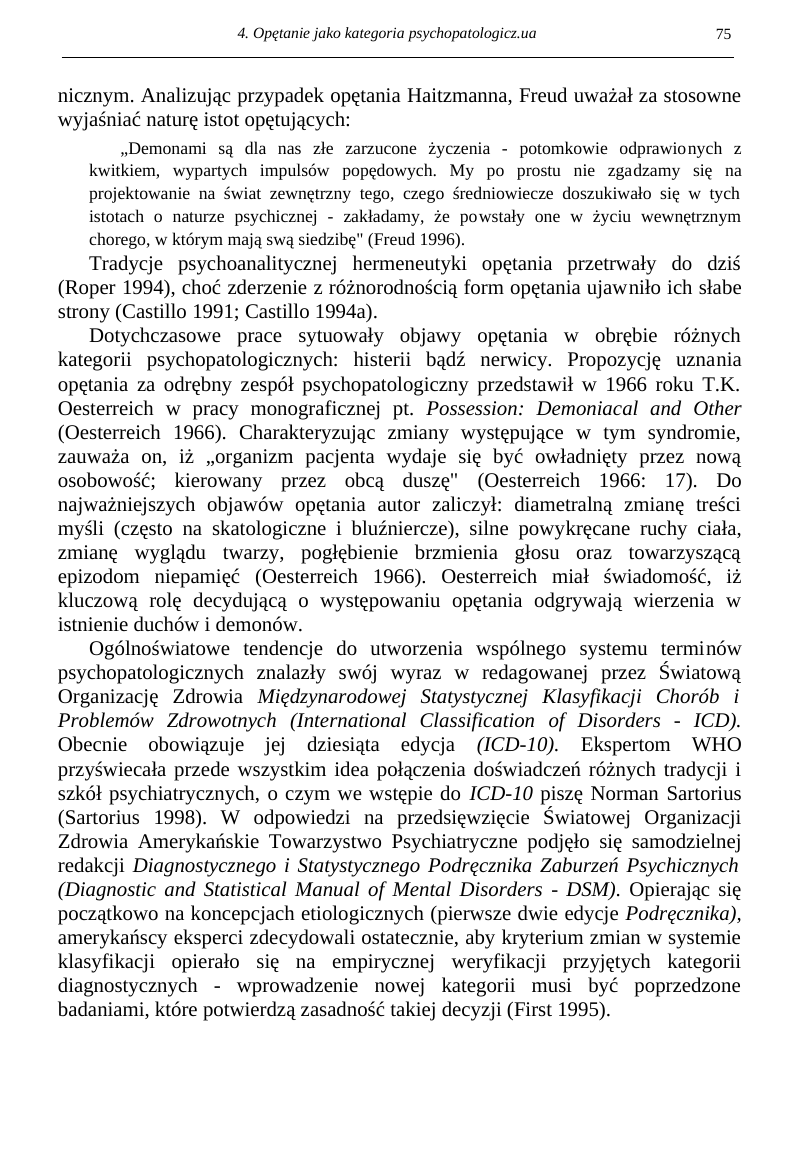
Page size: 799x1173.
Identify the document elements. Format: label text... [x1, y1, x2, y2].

text 4. Opętanie jako kategoria psychopatologicz.ua [237, 24, 557, 42]
text „Demonami są dla nas złe zarzucone życzenia - potomkowie odprawio­nych z kwitkiem, wypartych impulsów popędowych. My po prostu nie zga­dzamy się na projektowanie na świat zewnętrzny tego, czego średniowiecze doszukiwało się w tych istotach o naturze psychicznej - zakładamy, że po­wstały one w życiu wewnętrznym chorego, w którym mają swą siedzibę" (Freud 1996). [89, 138, 742, 249]
text Dotychczasowe prace sytuowały objawy opętania w obrębie różnych kategorii psychopatologicznych: histerii bądź nerwicy. Propozycję uzna­nia opętania za odrębny zespół psychopatologiczny przedstawił w 1966 roku T.K. Oesterreich w pracy monograficznej pt. Possession: Demoniacal and Other (Oesterreich 1966). Charakteryzując zmiany występujące w tym syndromie, zauważa on, iż „organizm pacjenta wydaje się być owładnięty przez nową osobowość; kierowany przez obcą duszę" (Oesterreich 1966: 17). Do najważniejszych objawów opętania autor zaliczył: diametralną zmianę treści myśli (często na skatologiczne i bluźniercze), silne powy­kręcane ruchy ciała, zmianę wyglądu twarzy, pogłębienie brzmienia głosu oraz towarzyszącą epizodom niepamięć (Oesterreich 1966). Oesterreich miał świadomość, iż kluczową rolę decydującą o występowaniu opętania odgrywają wierzenia w istnienie duchów i demonów. [58, 323, 742, 636]
text 75 [716, 25, 737, 43]
text Tradycje psychoanalitycznej hermeneutyki opętania przetrwały do dziś (Roper 1994), choć zderzenie z różnorodnością form opętania ujaw­niło ich słabe strony (Castillo 1991; Castillo 1994a). [58, 251, 742, 323]
text Ogólnoświatowe tendencje do utworzenia wspólnego systemu termi­nów psychopatologicznych znalazły swój wyraz w redagowanej przez Światową Organizację Zdrowia Międzynarodowej Statystycznej Klasyfikacji Chorób i Problemów Zdrowotnych (International Classification of Disorders - ICD). Obecnie obowiązuje jej dziesiąta edycja (ICD-10). Ekspertom WHO przyświecała przede wszystkim idea połączenia doświadczeń różnych tradycji i szkół psychiatrycznych, o czym we wstępie do ICD-10 piszę Norman Sartorius (Sartorius 1998). W odpowiedzi na przedsięwzięcie Światowej Organizacji Zdrowia Amerykańskie Towarzystwo Psychiatry­czne podjęło się samodzielnej redakcji Diagnostycznego i Statystycznego Podręcznika Zaburzeń Psychicznych (Diagnostic and Statistical Manual of Mental Disorders - DSM). Opierając się początkowo na koncepcjach etiolo­gicznych (pierwsze dwie edycje Podręcznika), amerykańscy eksperci zde­cydowali ostatecznie, aby kryterium zmian w systemie klasyfikacji opie­rało się na empirycznej weryfikacji przyjętych kategorii diagnostycznych - wprowadzenie nowej kategorii musi być poprzedzone badaniami, które potwierdzą zasadność takiej decyzji (First 1995). [58, 636, 742, 1021]
text nicznym. Analizując przypadek opętania Haitzmanna, Freud uważał za stosowne wyjaśniać naturę istot opętujących: [58, 83, 742, 131]
